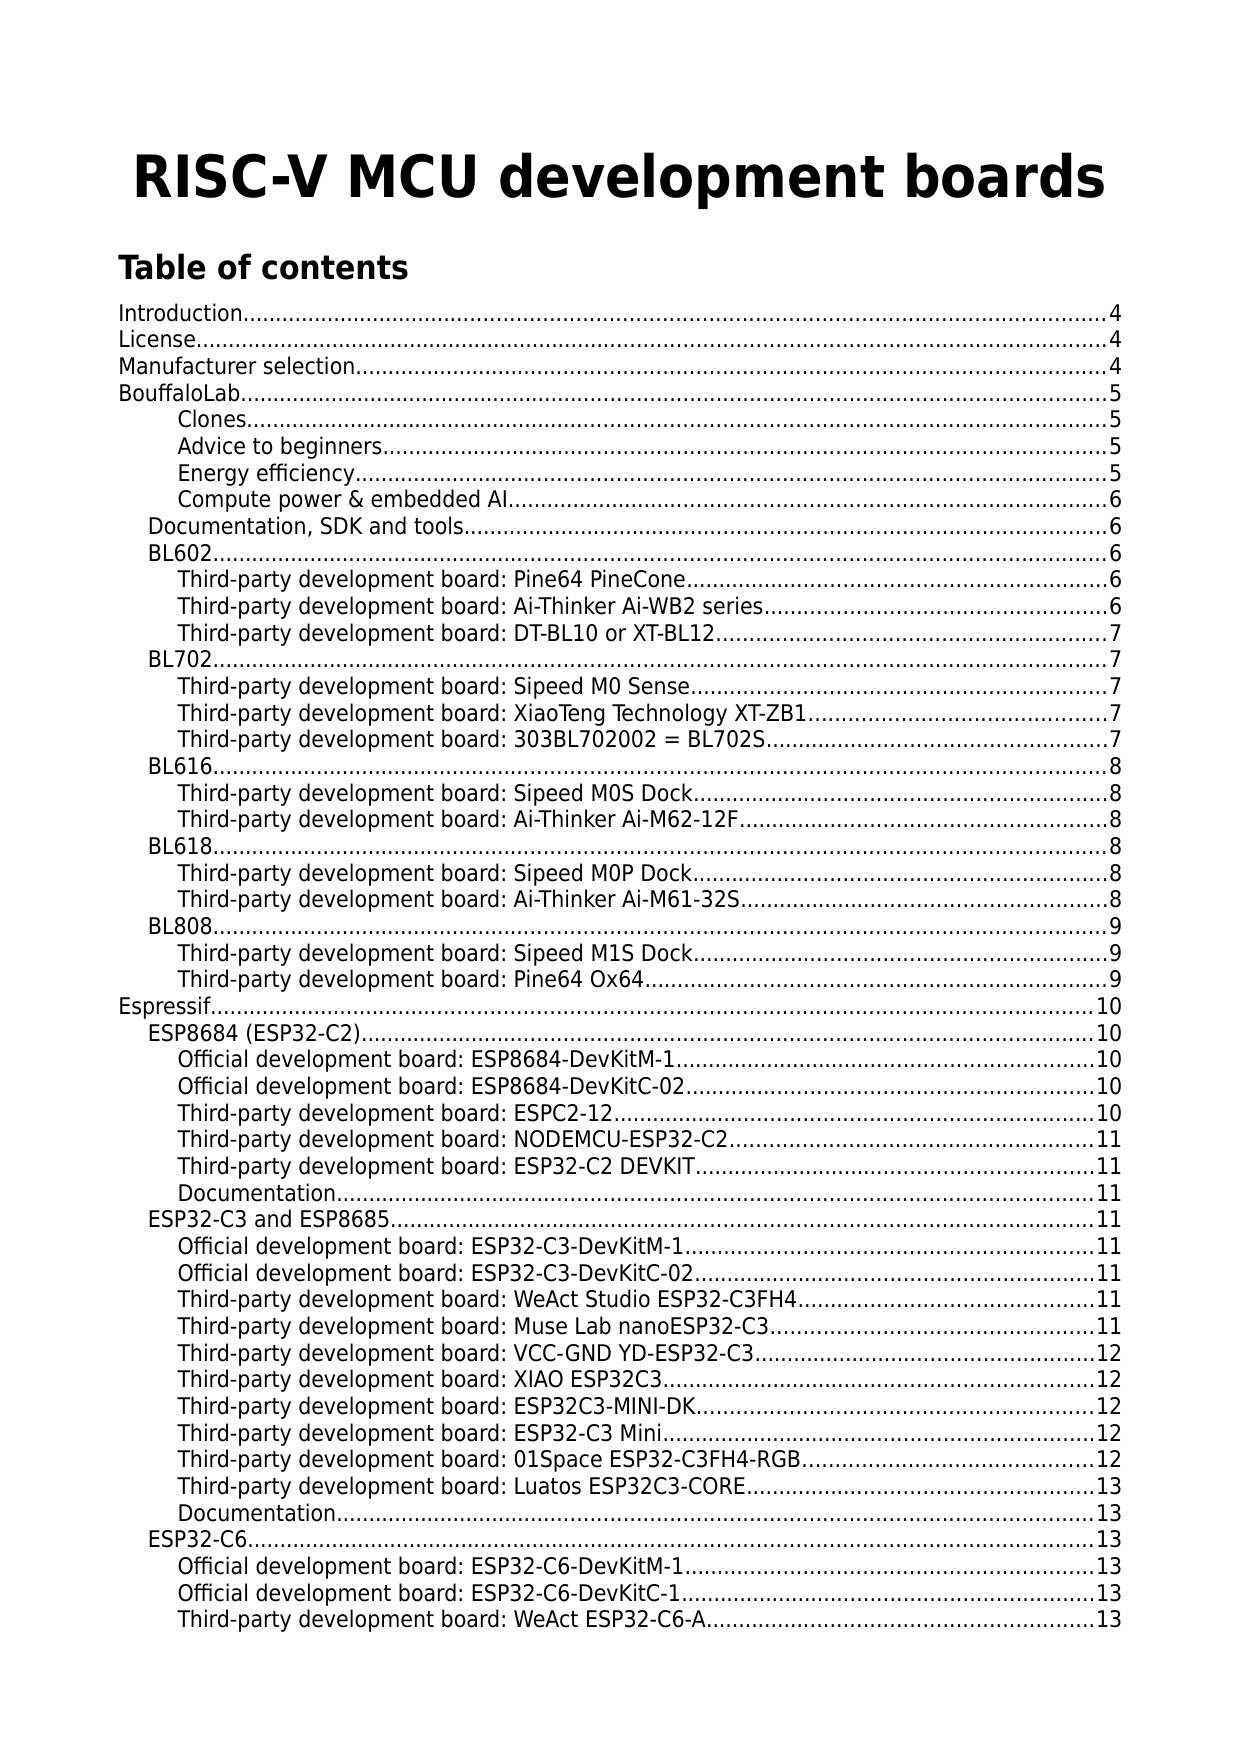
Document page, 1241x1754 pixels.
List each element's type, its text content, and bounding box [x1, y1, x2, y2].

text Third-party development board: VCC-GND YD-ESP32-C3 12 [177, 1340, 1122, 1367]
text Compute power & embedded AI 6 [177, 487, 1122, 513]
text Official development board: ESP32-C6-DevKitM-1 13 [177, 1553, 1122, 1580]
text Third-party development board: 01Space ESP32-C3FH4-RGB 12 [177, 1447, 1122, 1473]
text BL808 9 [148, 913, 1122, 940]
text Official development board: ESP8684-DevKitM-1 10 [177, 1047, 1122, 1073]
text Third-party development board: Sipeed M0 Sense 7 [177, 673, 1122, 700]
text Third-party development board: Ai-Thinker Ai-M61-32S 8 [177, 887, 1122, 913]
text BL616 8 [148, 753, 1122, 780]
text Third-party development board: ESP32-C3 Mini 12 [177, 1420, 1122, 1447]
text License 4 [118, 327, 1122, 353]
text Official development board: ESP32-C3-DevKitC-02 11 [177, 1260, 1122, 1287]
text BL602 6 [148, 540, 1122, 567]
text Third-party development board: WeAct Studio ESP32-C3FH4 11 [177, 1287, 1122, 1313]
text Third-party development board: WeAct ESP32-C6-A 13 [177, 1607, 1122, 1633]
text Third-party development board: Sipeed M0P Dock 8 [177, 860, 1122, 887]
text Third-party development board: Sipeed M1S Dock 9 [177, 940, 1122, 967]
text ESP32-C6 13 [148, 1527, 1122, 1553]
text Third-party development board: ESPC2-12 10 [177, 1100, 1122, 1127]
text Third-party development board: Pine64 Ox64 9 [177, 967, 1122, 993]
title RISC-V MCU development boards [118, 143, 1122, 211]
text BouffaloLab 5 [118, 380, 1122, 407]
text Third-party development board: 303BL702002 = BL702S 7 [177, 727, 1122, 753]
text Official development board: ESP32-C6-DevKitC-1 13 [177, 1580, 1122, 1607]
text Third-party development board: ESP32-C2 DEVKIT 11 [177, 1153, 1122, 1180]
text Clones 5 [177, 407, 1122, 433]
text Third-party development board: DT-BL10 or XT-BL12 7 [177, 620, 1122, 647]
text Third-party development board: Ai-Thinker Ai-WB2 series 6 [177, 593, 1122, 620]
text Third-party development board: XIAO ESP32C3 12 [177, 1367, 1122, 1393]
text Official development board: ESP32-C3-DevKitM-1 11 [177, 1233, 1122, 1260]
text Third-party development board: ESP32C3-MINI-DK 12 [177, 1393, 1122, 1420]
text Third-party development board: Pine64 PineCone 6 [177, 567, 1122, 593]
text Third-party development board: NODEMCU-ESP32-C2 11 [177, 1127, 1122, 1153]
text BL618 8 [148, 833, 1122, 860]
text ESP8684 (ESP32-C2) 10 [148, 1020, 1122, 1047]
text Introduction 4 [118, 300, 1122, 327]
text Third-party development board: Muse Lab nanoESP32-C3 11 [177, 1313, 1122, 1340]
text Third-party development board: XiaoTeng Technology XT-ZB1 7 [177, 700, 1122, 727]
text Third-party development board: Luatos ESP32C3-CORE 13 [177, 1473, 1122, 1500]
text Third-party development board: Ai-Thinker Ai-M62-12F 8 [177, 807, 1122, 833]
text Energy efficiency 5 [177, 460, 1122, 487]
text BL702 7 [148, 647, 1122, 673]
text Documentation 13 [177, 1500, 1122, 1527]
text Advice to beginners 5 [177, 433, 1122, 460]
text Documentation 11 [177, 1180, 1122, 1207]
text Espressif 10 [118, 993, 1122, 1020]
text Manufacturer selection 4 [118, 353, 1122, 380]
text Documentation, SDK and tools 6 [148, 513, 1122, 540]
text Official development board: ESP8684-DevKitC-02 10 [177, 1073, 1122, 1100]
text Third-party development board: Sipeed M0S Dock 8 [177, 780, 1122, 807]
text ESP32-C3 and ESP8685 11 [148, 1207, 1122, 1233]
subtitle Table of contents [118, 248, 1122, 287]
